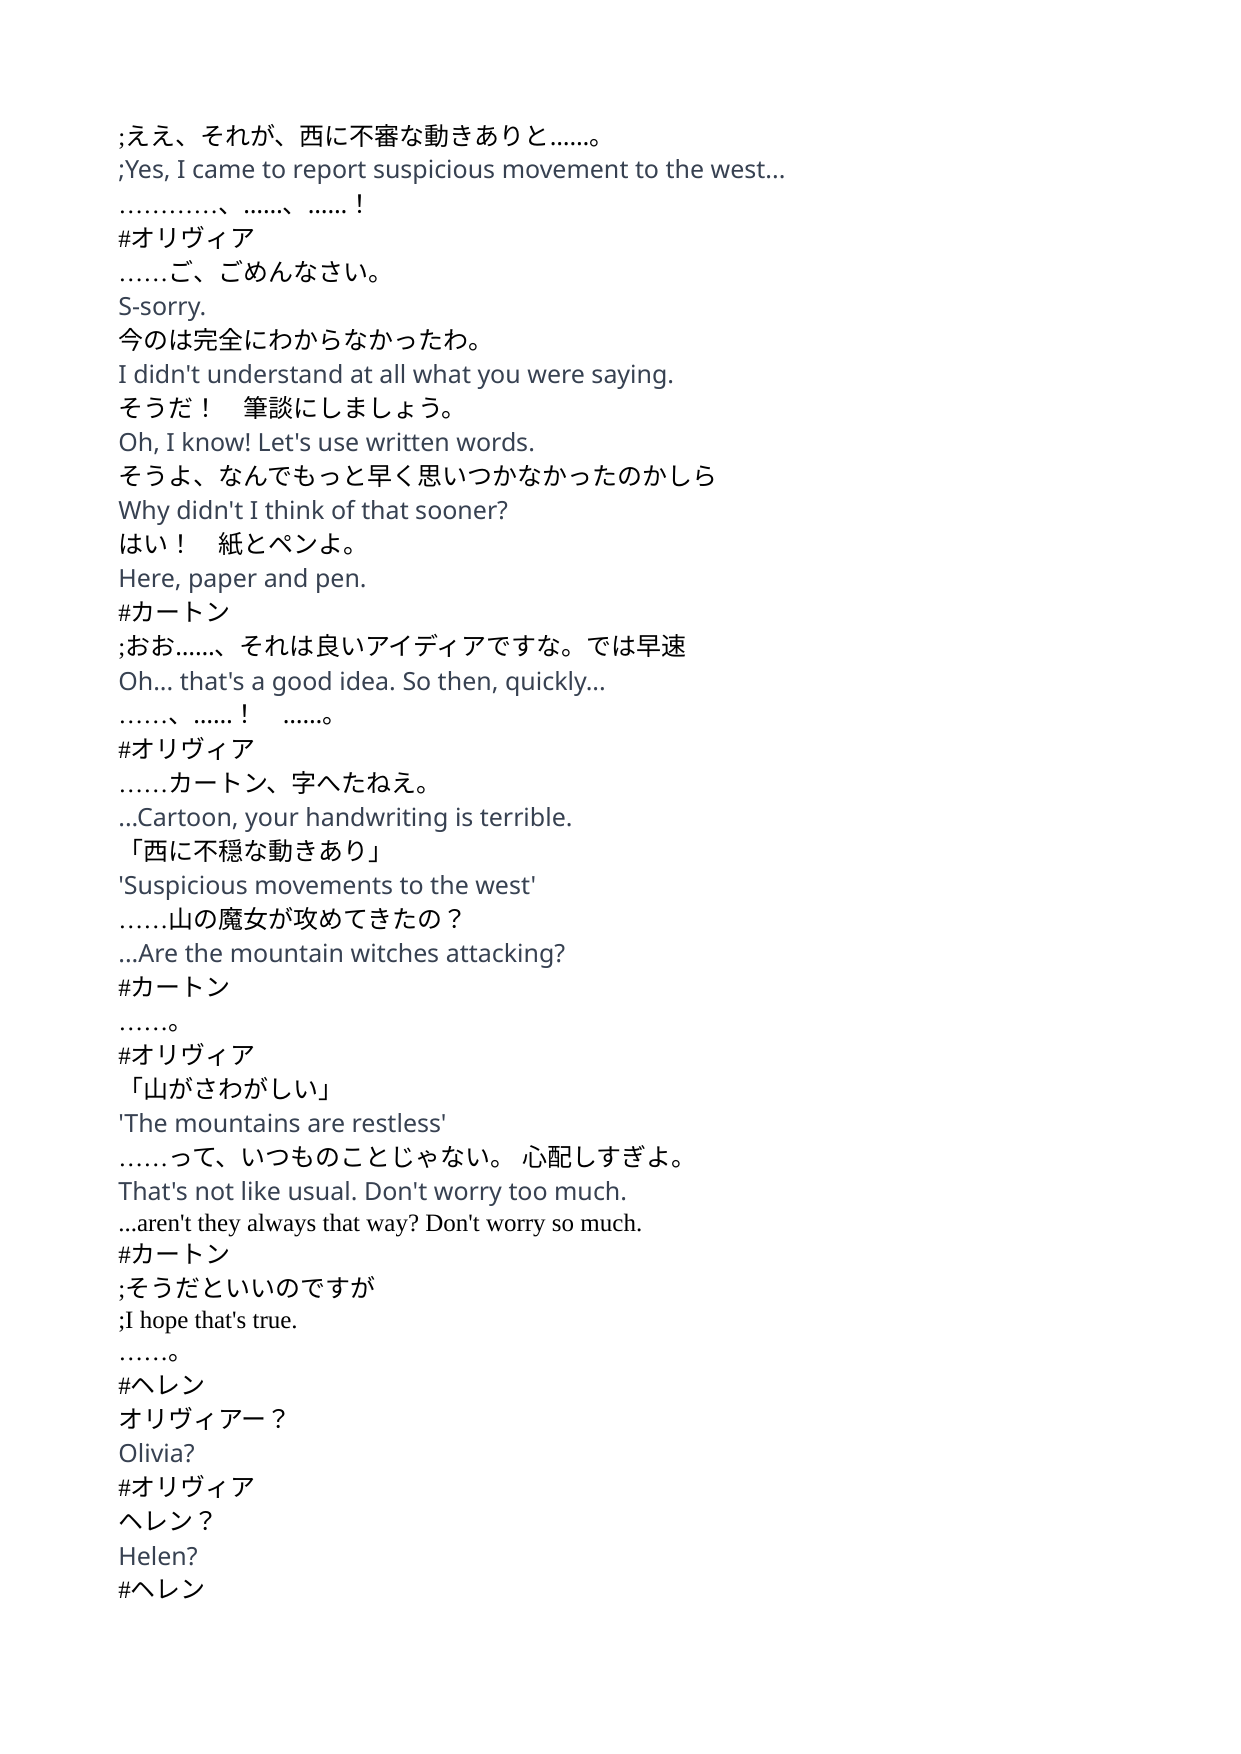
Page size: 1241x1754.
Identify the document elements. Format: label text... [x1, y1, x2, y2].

text #オリヴィア [118, 1470, 1122, 1504]
text ;おお……、それは良いアイディアですな。では早速 [118, 629, 1122, 663]
text ……ご、ごめんなさい。 [118, 254, 1122, 288]
text ……山の魔女が攻めてきたの？ [118, 902, 1122, 936]
text ……、……！ ……。 [118, 697, 1122, 731]
text ;ええ、それが、西に不審な動きありと……。 [118, 118, 1122, 152]
text #ヘレン [118, 1572, 1122, 1606]
text #カートン [118, 970, 1122, 1004]
text I didn't understand at all what you were saying. [118, 357, 1122, 391]
text #カートン [118, 1237, 1122, 1271]
text #カートン [118, 595, 1122, 629]
text ;そうだといいのですが [118, 1271, 1122, 1305]
text ;I hope that's true. [118, 1305, 1122, 1334]
text 今のは完全にわからなかったわ。 [118, 322, 1122, 357]
text ……って、いつものことじゃない。 心配しすぎよ。 [118, 1140, 1122, 1174]
text ……カートン、字へたねえ。 [118, 765, 1122, 799]
text ...Are the mountain witches attacking? [118, 936, 1122, 970]
text ……。 [118, 1334, 1122, 1368]
text That's not like usual. Don't worry too much. [118, 1174, 1122, 1208]
text オリヴィアー？ [118, 1402, 1122, 1436]
text ヘレン？ [118, 1504, 1122, 1538]
text そうよ、なんでもっと早く思いつかなかったのかしら [118, 459, 1122, 493]
text Helen? [118, 1538, 1122, 1572]
text Olivia? [118, 1436, 1122, 1470]
text Here, paper and pen. [118, 561, 1122, 595]
text #オリヴィア [118, 1038, 1122, 1072]
text ;Yes, I came to report suspicious movement to the west... [118, 152, 1122, 186]
text はい！ 紙とペンよ。 [118, 527, 1122, 561]
text Why didn't I think of that sooner? [118, 493, 1122, 527]
text S-sorry. [118, 288, 1122, 322]
text Oh... that's a good idea. So then, quickly... [118, 663, 1122, 697]
text 「西に不穏な動きあり」 [118, 833, 1122, 867]
text #オリヴィア [118, 220, 1122, 254]
text そうだ！ 筆談にしましょう。 [118, 391, 1122, 425]
text ...Cartoon, your handwriting is terrible. [118, 799, 1122, 833]
text …………、……、……！ [118, 186, 1122, 220]
text #ヘレン [118, 1368, 1122, 1402]
text #オリヴィア [118, 731, 1122, 765]
text 「山がさわがしい」 [118, 1072, 1122, 1106]
text ...aren't they always that way? Don't worry so much. [118, 1208, 1122, 1237]
text Oh, I know! Let's use written words. [118, 425, 1122, 459]
text ……。 [118, 1004, 1122, 1038]
text 'The mountains are restless' [118, 1106, 1122, 1140]
text 'Suspicious movements to the west' [118, 867, 1122, 902]
